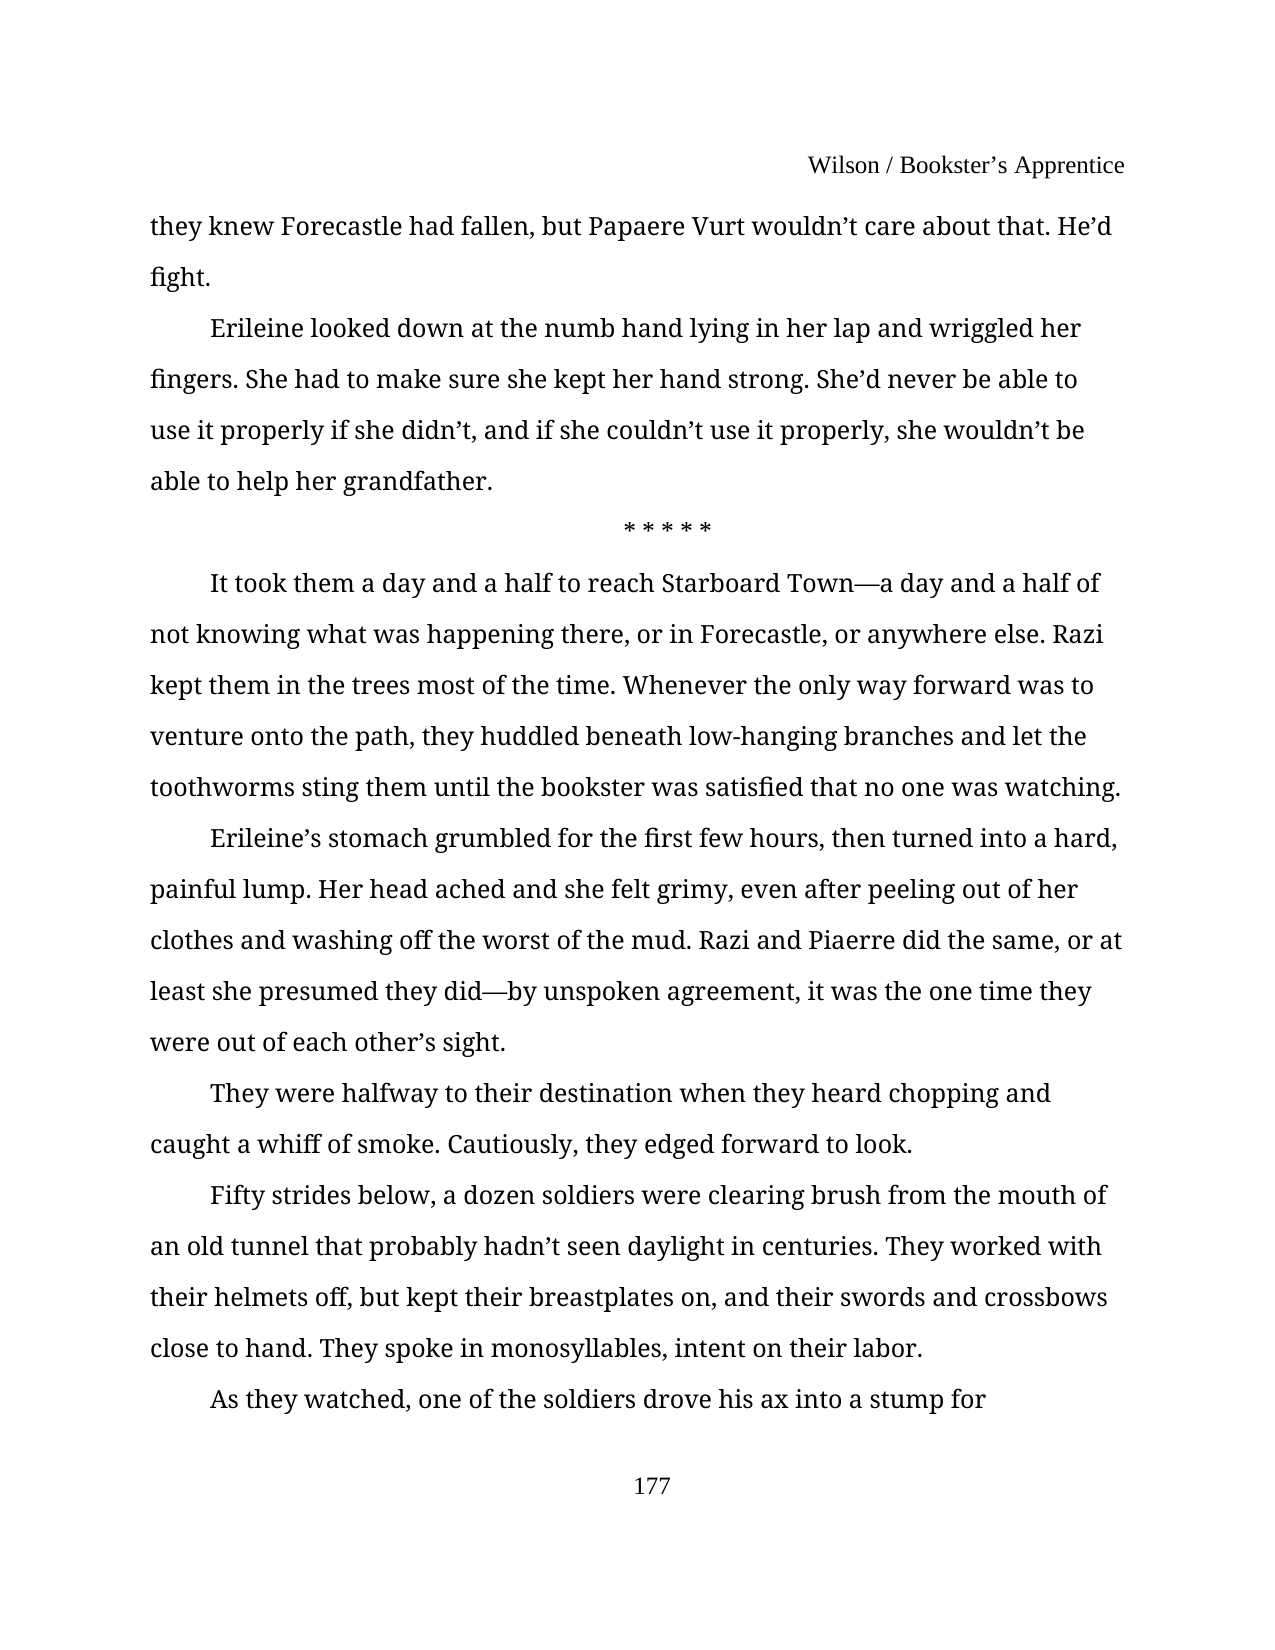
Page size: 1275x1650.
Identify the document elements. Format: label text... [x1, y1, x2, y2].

text Fifty strides below, a dozen soldiers were clearing brush from the mouth of an old tunnel that probably hadn’t seen daylight in centuries. They worked with their helmets off, but kept their breastplates on, and their swords and crossbows close to hand. They spoke in monosyllables, intent on their labor. [150, 1178, 1125, 1365]
text Erileine’s stomach grumbled for the first few hours, then turned into a hard, painful lump. Her head ached and she felt grimy, even after peeling out of her clothes and washing off the worst of the mud. Razi and Piaerre did the same, or at least she presumed they did—by unspoken agreement, it was the one time they were out of each other’s sight. [150, 821, 1125, 1059]
text They were halfway to their destination when they heard chopping and caught a whiff of smoke. Cautiously, they edged forward to look. [150, 1076, 1125, 1161]
text they knew Forecastle had fallen, but Papaere Vurt wouldn’t care about that. He’d fight. [150, 208, 1125, 293]
text As they watched, one of the soldiers drove his ax into a stump for [150, 1382, 1125, 1416]
text Erileine looked down at the numb hand lying in her lap and wriggled her fingers. She had to make sure she kept her hand strong. She’d never be able to use it properly if she didn’t, and if she couldn’t use it properly, she wouldn’t be able to help her grandfather. [150, 310, 1125, 497]
text It took them a day and a half to reach Starboard Town—a day and a half of not knowing what was happening there, or in Forecastle, or anywhere else. Razi kept them in the trees most of the time. Whenever the only way forward was to venture onto the path, they huddled beneath low-hanging branches and let the toothworms sting them until the bookster was satisfied that no one was watching. [150, 566, 1125, 804]
text * * * * * [150, 514, 1125, 548]
